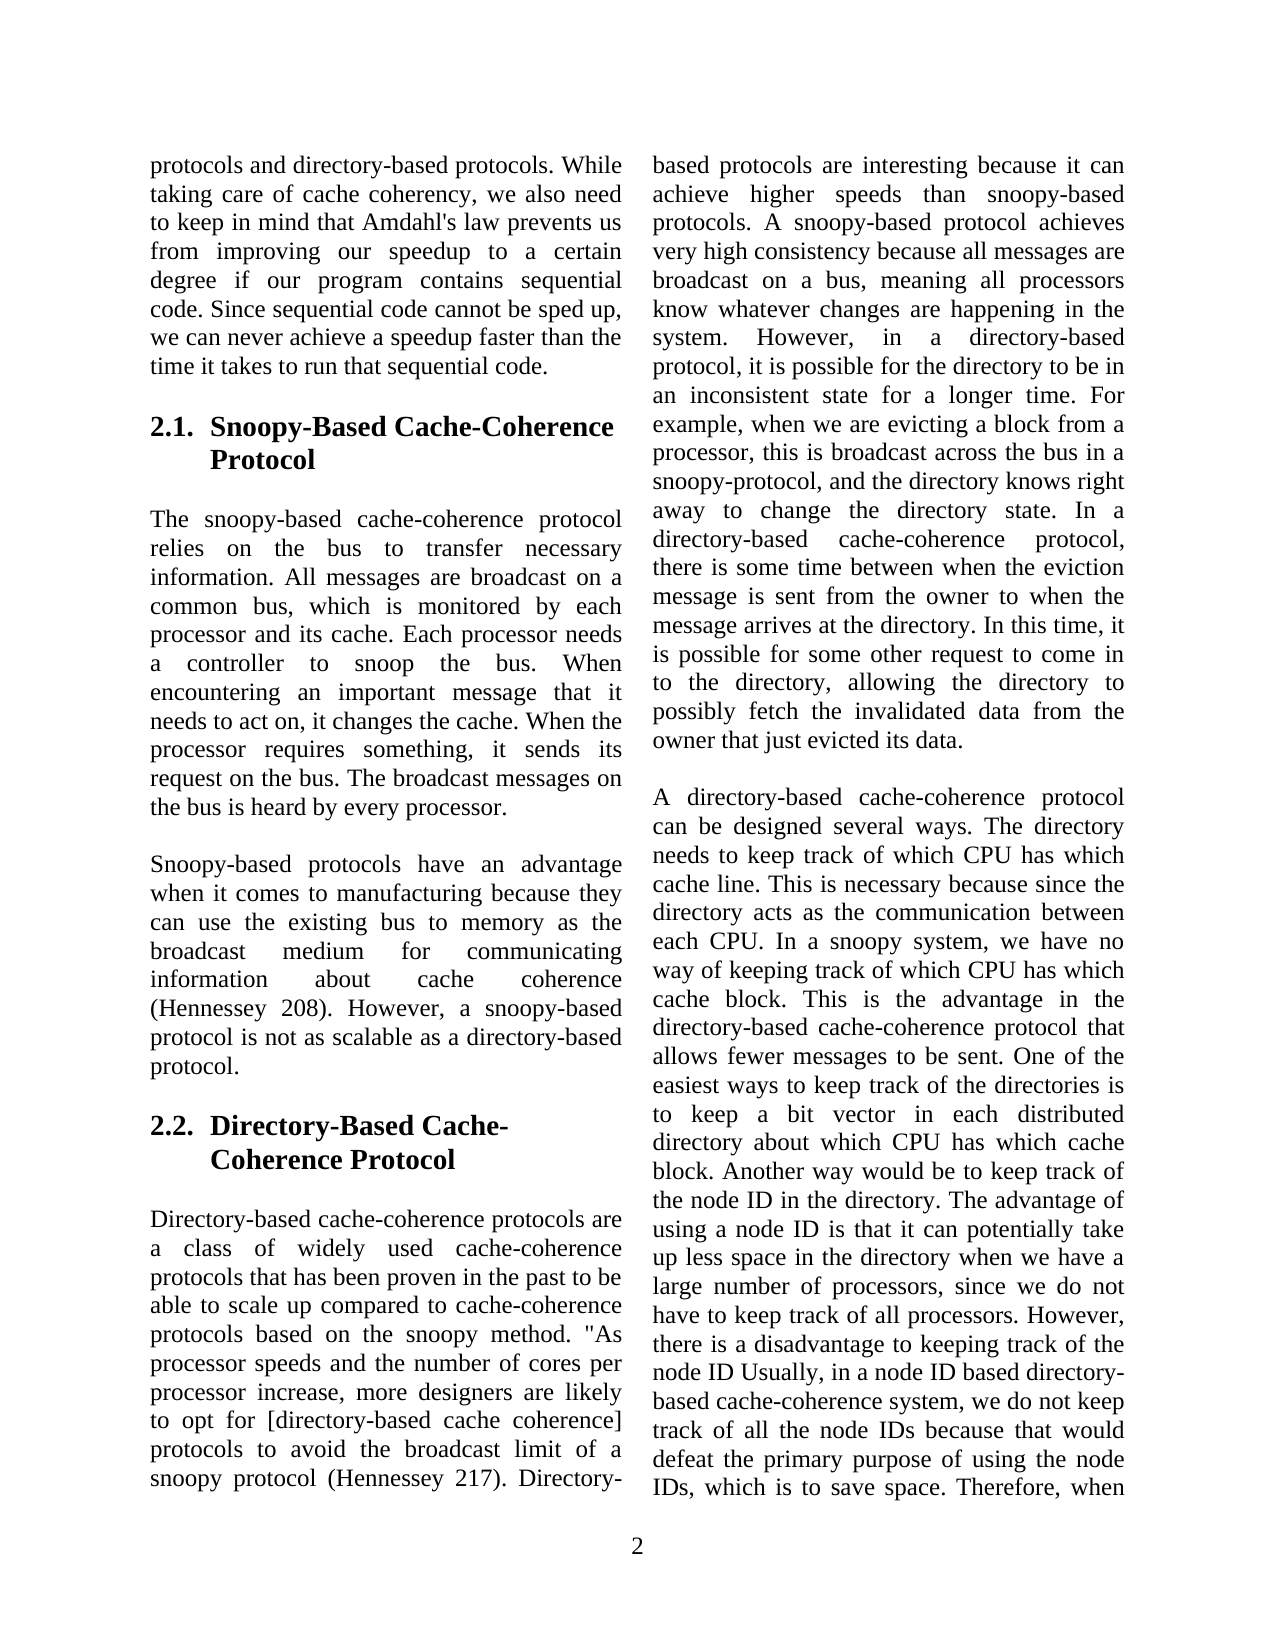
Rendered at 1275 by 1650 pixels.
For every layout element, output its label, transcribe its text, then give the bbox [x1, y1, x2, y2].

text Snoopy-based protocols have an advantage when it comes to manufacturing because they can use the existing bus to memory as the broadcast medium for communicating information about cache coherence (Hennessey 208). However, a snoopy-based protocol is not as scalable as a directory-based protocol. [150, 849, 622, 1079]
text based protocols are interesting because it can achieve higher speeds than snoopy-based protocols. A snoopy-based protocol achieves very high consistency because all messages are broadcast on a bus, meaning all processors know whatever changes are happening in the system. However, in a directory-based protocol, it is possible for the directory to be in an inconsistent state for a longer time. For example, when we are evicting a block from a processor, this is broadcast across the bus in a snoopy-protocol, and the directory knows right away to change the directory state. In a directory-based cache-coherence protocol, there is some time between when the eviction message is sent from the owner to when the message arrives at the directory. In this time, it is possible for some other request to come in to the directory, allowing the directory to possibly fetch the invalidated data from the owner that just evicted its data. [652, 150, 1125, 754]
subtitle Snoopy-Based Cache-Coherence Protocol [150, 409, 622, 476]
subtitle Directory-Based Cache-Coherence Protocol [150, 1108, 622, 1175]
text protocols and directory-based protocols. While taking care of cache coherency, we also need to keep in mind that Amdahl's law prevents us from improving our speedup to a certain degree if our program contains sequential code. Since sequential code cannot be sped up, we can never achieve a speedup faster than the time it takes to run that sequential code. [150, 150, 622, 380]
text Directory-based cache-coherence protocols are a class of widely used cache-coherence protocols that has been proven in the past to be able to scale up compared to cache-coherence protocols based on the snoopy method. "As processor speeds and the number of cores per processor increase, more designers are likely to opt for [directory-based cache coherence] protocols to avoid the broadcast limit of a snoopy protocol (Hennessey 217). Directory- [150, 1204, 622, 1492]
text The snoopy-based cache-coherence protocol relies on the bus to transfer necessary information. All messages are broadcast on a common bus, which is monitored by each processor and its cache. Each processor needs a controller to snoop the bus. When encountering an important message that it needs to act on, it changes the cache. When the processor requires something, it sends its request on the bus. The broadcast messages on the bus is heard by every processor. [150, 504, 622, 821]
text A directory-based cache-coherence protocol can be designed several ways. The directory needs to keep track of which CPU has which cache line. This is necessary because since the directory acts as the communication between each CPU. In a snoopy system, we have no way of keeping track of which CPU has which cache block. This is the advantage in the directory-based cache-coherence protocol that allows fewer messages to be sent. One of the easiest ways to keep track of the directories is to keep a bit vector in each distributed directory about which CPU has which cache block. Another way would be to keep track of the node ID in the directory. The advantage of using a node ID is that it can potentially take up less space in the directory when we have a large number of processors, since we do not have to keep track of all processors. However, there is a disadvantage to keeping track of the node ID Usually, in a node ID based directory-based cache-coherence system, we do not keep track of all the node IDs because that would defeat the primary purpose of using the node IDs, which is to save space. Therefore, when [652, 782, 1125, 1501]
